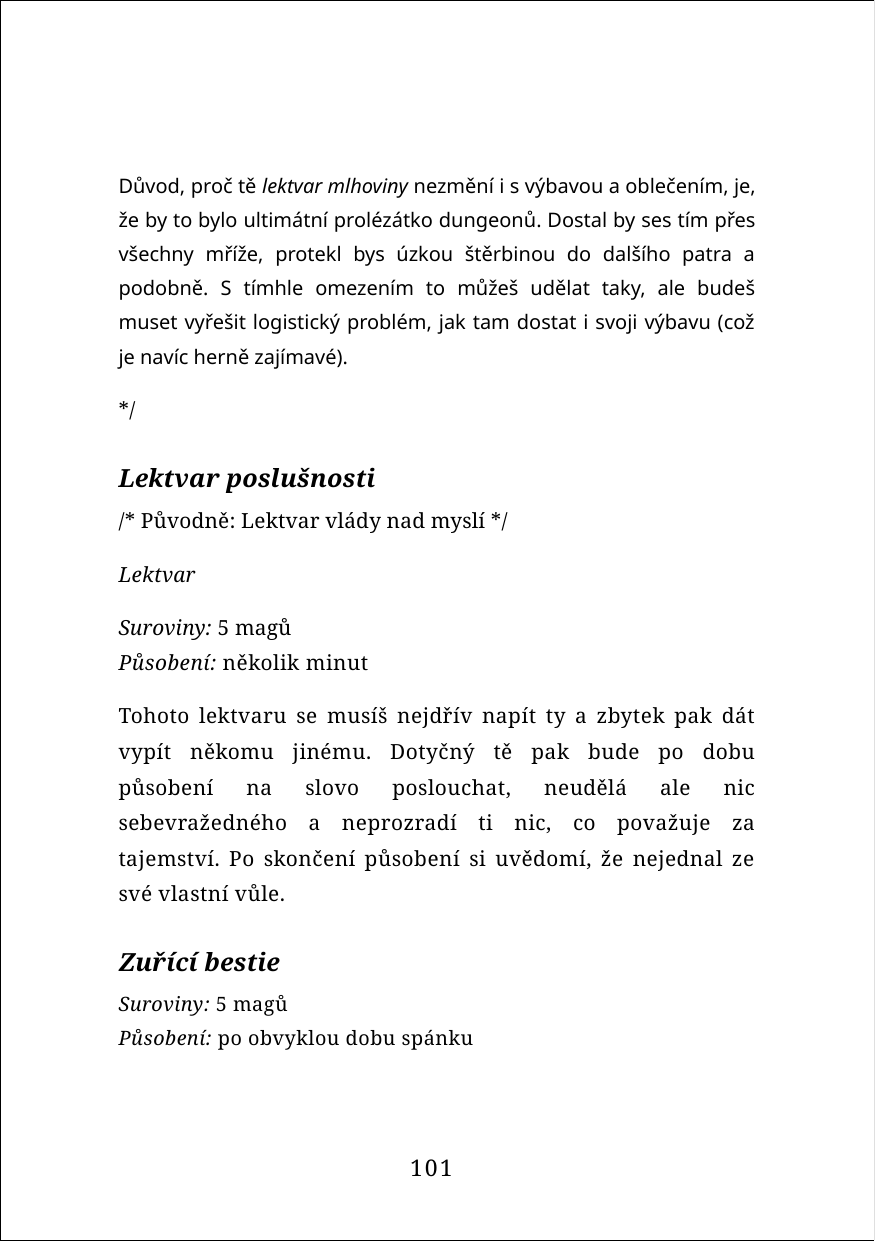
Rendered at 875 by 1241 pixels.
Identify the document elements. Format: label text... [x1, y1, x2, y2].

subtitle Zuřící bestie [118, 944, 756, 978]
text Suroviny: 5 magů Působení: několik minut [118, 613, 756, 677]
text Lektvar [118, 560, 756, 588]
subtitle Lektvar poslušnosti [118, 461, 756, 495]
text Důvod, proč tě lektvar mlhoviny nezmění i s výbavou a oblečením, je, že by to bylo ultimátní prolézátko dungeonů. Dostal by ses tím přes všechny mříže, protekl bys úzkou štěrbinou do dalšího patra a podobně. S tímhle omezením to můžeš udělat taky, ale budeš muset vyřešit logistický problém, jak tam dostat i svoji výbavu (což je navíc herně zajímavé). [118, 172, 756, 371]
text /* Původně: Lektvar vlády nad myslí */ [118, 506, 756, 535]
text Suroviny: 5 magů Působení: po obvyklou dobu spánku [118, 990, 756, 1051]
text Tohoto lektvaru se musíš nejdřív napít ty a zbytek pak dát vypít někomu jinému. Dotyčný tě pak bude po dobu působení na slovo poslouchat, neudělá ale nic sebevražedného a neprozradí ti nic, co považuje za tajemství. Po skončení působení si uvědomí, že nejednal ze své vlastní vůle. [118, 702, 756, 908]
text */ [118, 396, 756, 424]
